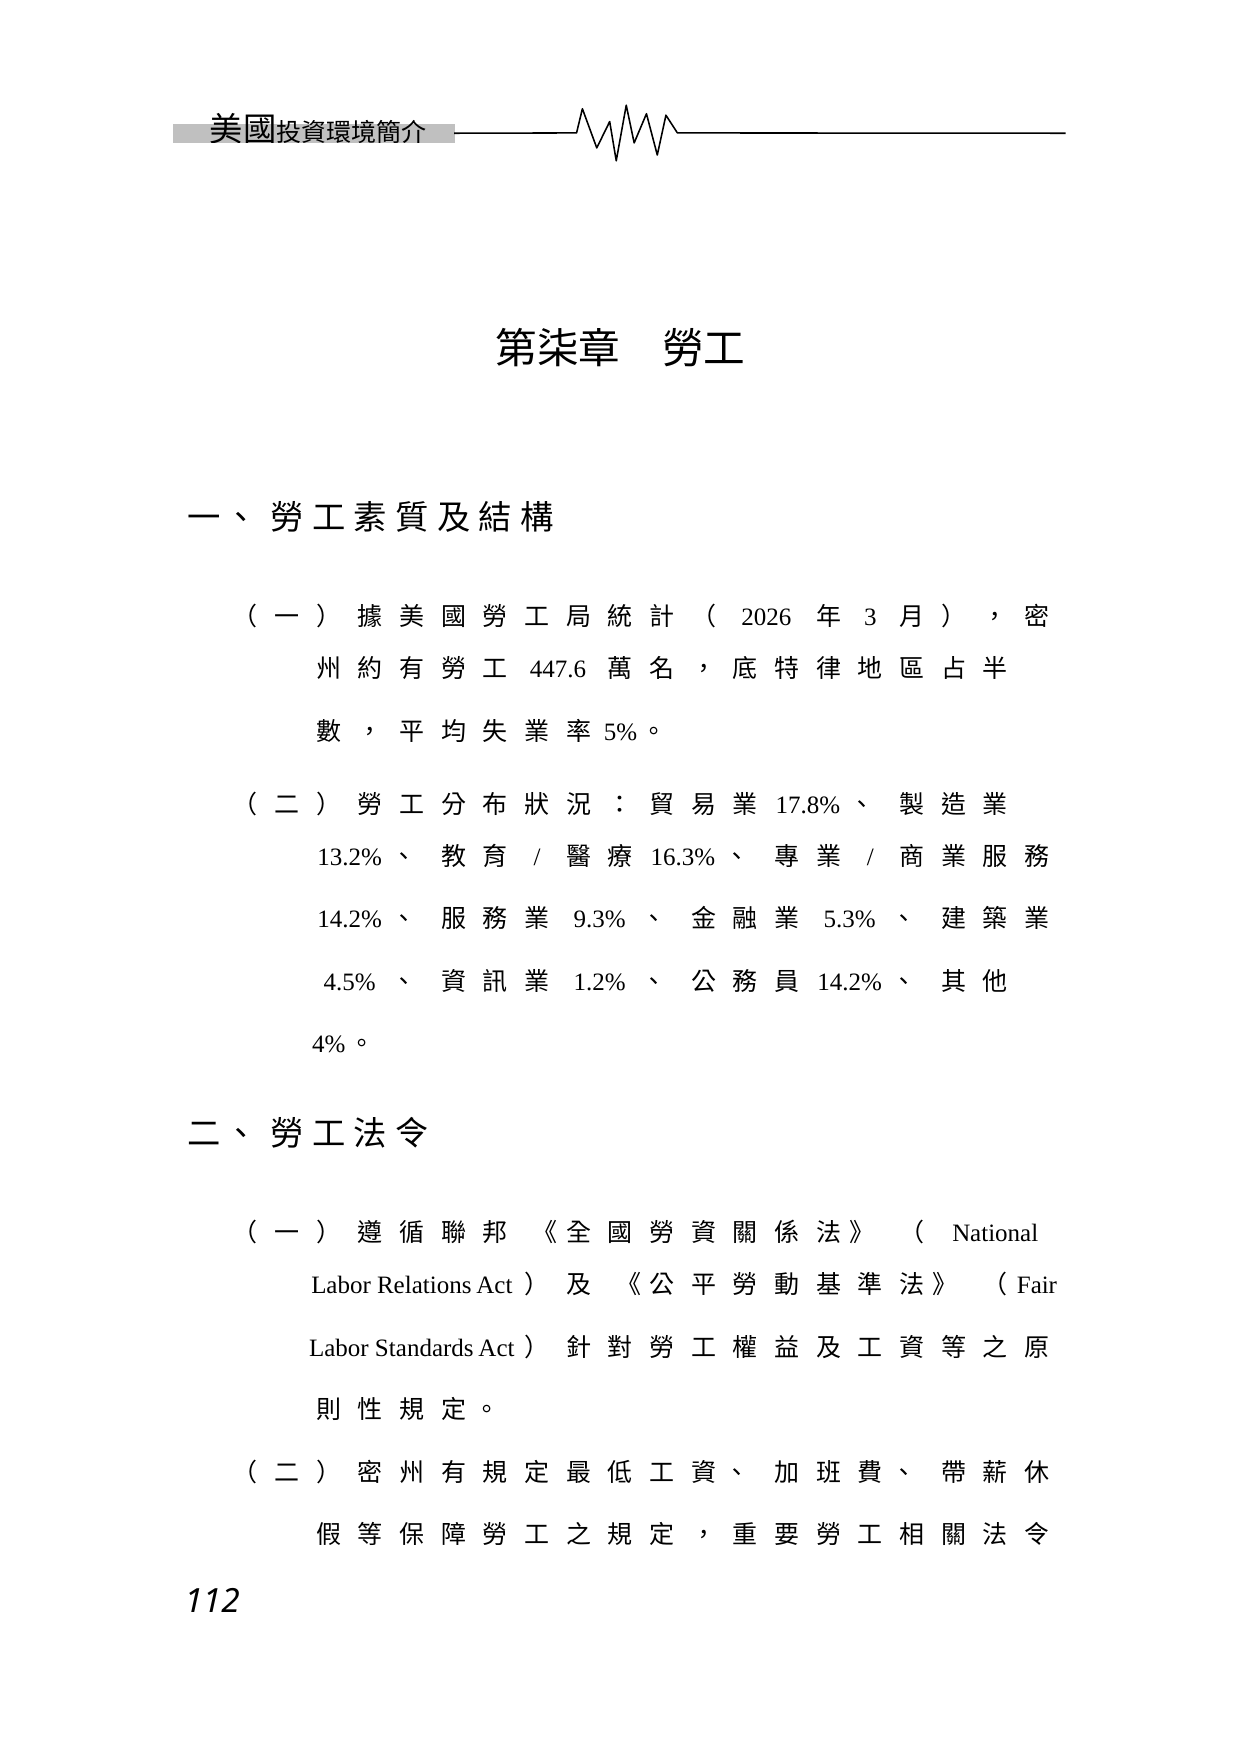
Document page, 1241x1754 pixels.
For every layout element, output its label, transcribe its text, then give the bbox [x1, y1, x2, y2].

text 二、勞工法令 [183, 1089, 1058, 1152]
text （一）遵循聯邦《全國勞資關係法》（National Labor Relations Act）及《公平勞動基準法》（Fair Labor Standards Act）針對勞工權益及工資等之原則性規定。 [207, 1179, 1058, 1429]
text （二）密州有規定最低工資、加班費、帶薪休假等保障勞工之規定，重要勞工相關法令 [207, 1429, 1058, 1554]
text 一、勞工素質及結構 [183, 473, 1058, 536]
text 第柒章 勞工 [183, 304, 1058, 366]
text （二）勞工分布狀況：貿易業17.8%、製造業13.2%、教育/醫療16.3%、專業/商業服務14.2%、服務業9.3%、金融業5.3%、建築業4.5%、資訊業1.2%、公務員14.2%、其他4%。 [207, 750, 1058, 1063]
text （一）據美國勞工局統計（2026年3月），密州約有勞工447.6萬名，底特律地區占半數，平均失業率5%。 [207, 563, 1058, 750]
